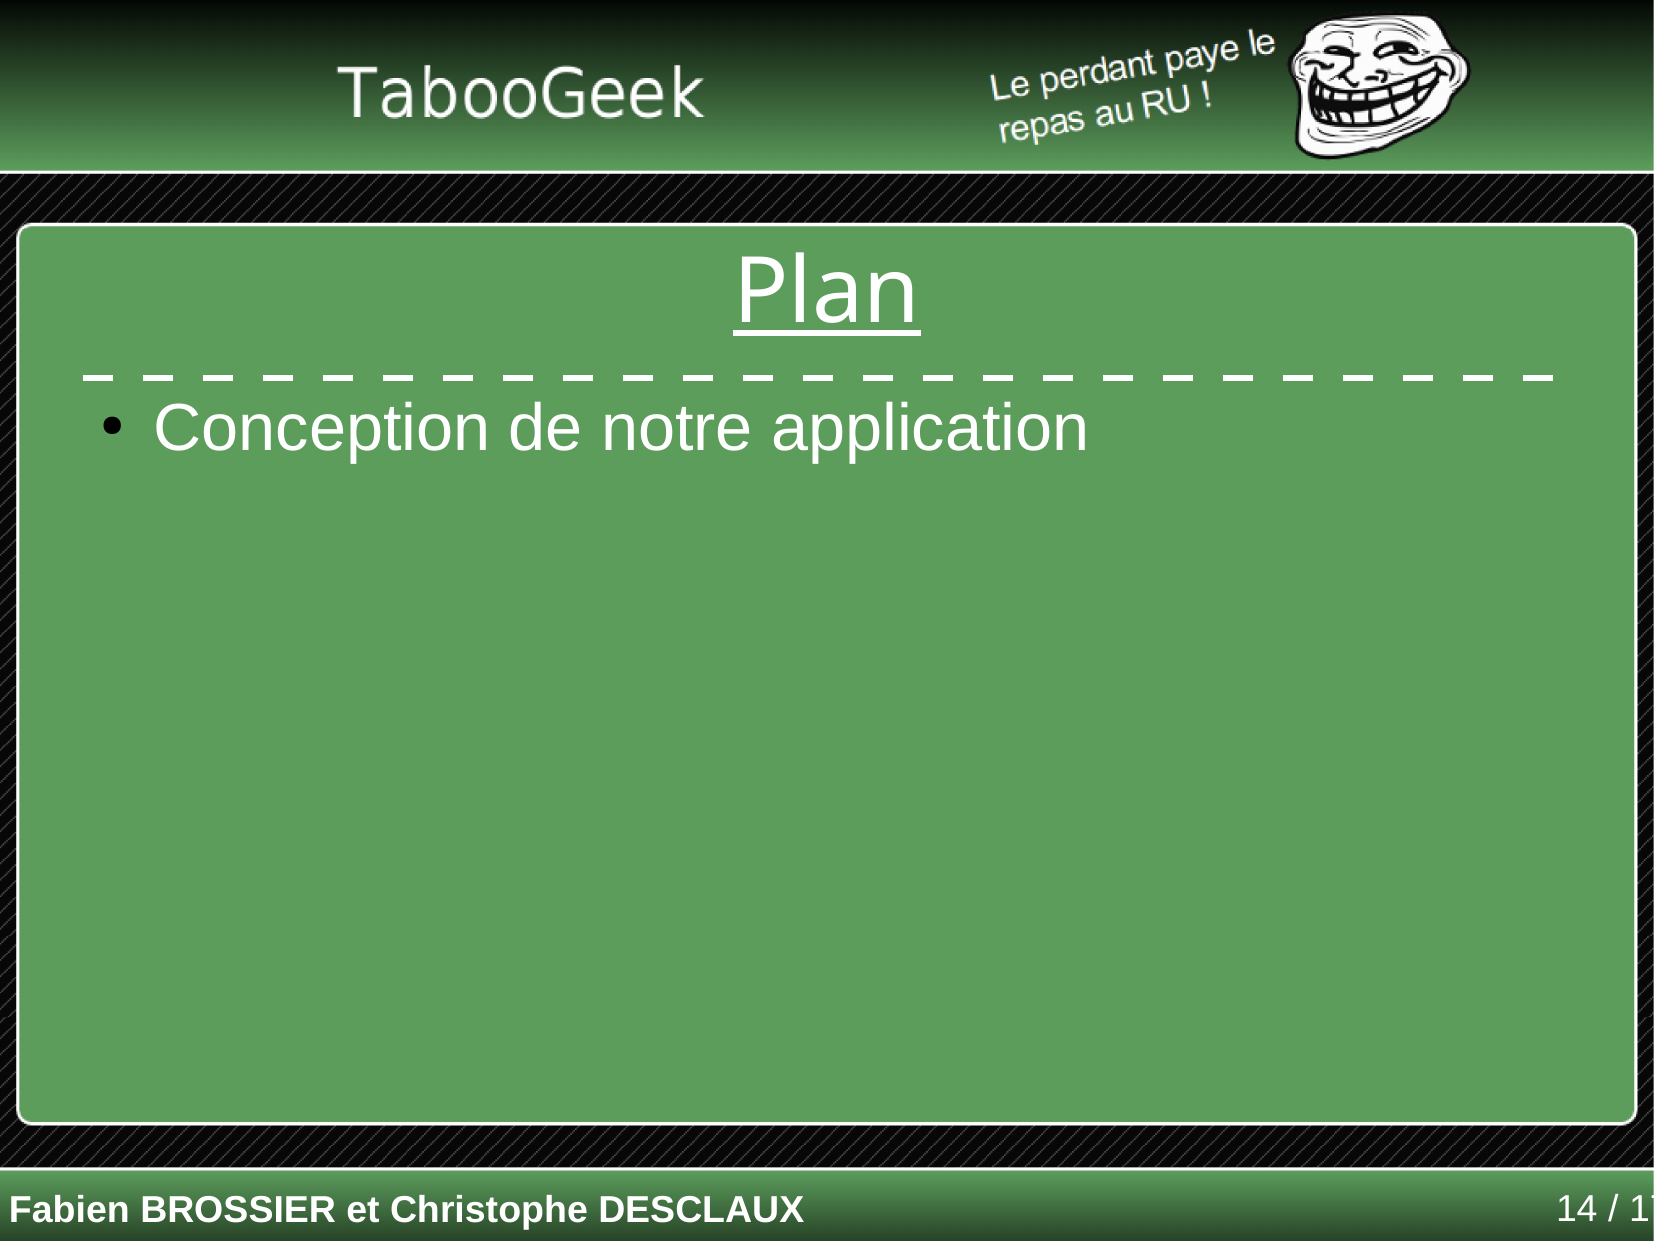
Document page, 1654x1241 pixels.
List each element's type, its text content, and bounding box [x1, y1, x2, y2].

title Plan [35, 213, 1619, 362]
picture [0, 0, 1654, 1241]
list Conception de notre application [82, 389, 1571, 1099]
